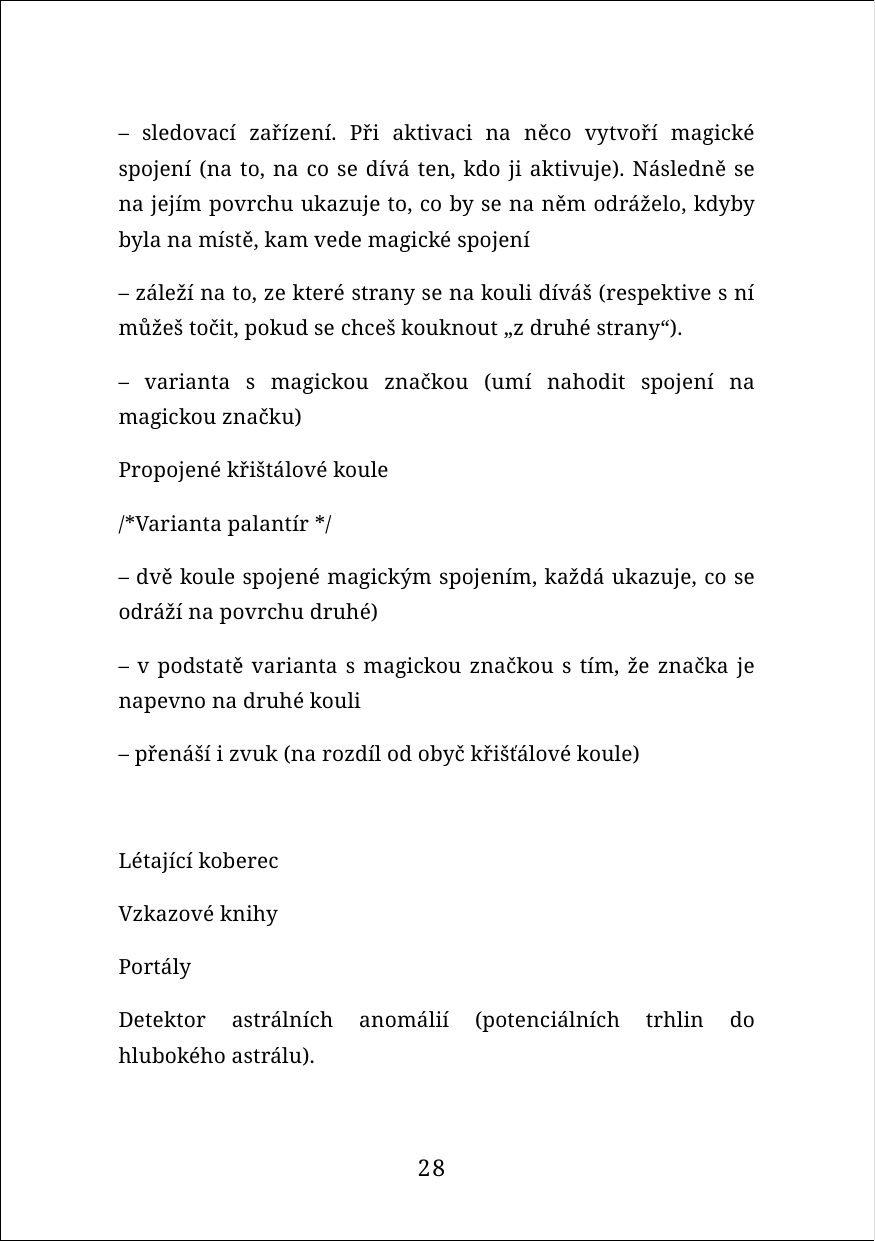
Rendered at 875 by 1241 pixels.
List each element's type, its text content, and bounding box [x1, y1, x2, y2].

text Propojené křištálové koule [118, 456, 756, 484]
text – varianta s magickou značkou (umí nahodit spojení na magickou značku) [118, 367, 756, 431]
text – dvě koule spojené magickým spojením, každá ukazuje, co se odráží na povrchu druhé) [118, 562, 756, 626]
text Vzkazové knihy [118, 899, 756, 928]
text Portály [118, 952, 756, 981]
text – přenáší i zvuk (na rozdíl od obyč křišťálové koule) [118, 739, 756, 768]
text – v podstatě varianta s magickou značkou s tím, že značka je napevno na druhé kouli [118, 651, 756, 715]
text Detektor astrálních anomálií (potenciálních trhlin do hlubokého astrálu). [118, 1006, 756, 1069]
text Létající koberec [118, 846, 756, 874]
text /*Varianta palantír */ [118, 509, 756, 537]
text – sledovací zařízení. Při aktivaci na něco vytvoří magické spojení (na to, na co se dívá ten, kdo ji aktivuje). Následně se na jejím povrchu ukazuje to, co by se na něm odráželo, kdyby byla na místě, kam vede magické spojení [118, 118, 756, 253]
text – záleží na to, ze které strany se na kouli díváš (respektive s ní můžeš točit, pokud se chceš kouknout „z druhé strany“). [118, 278, 756, 342]
